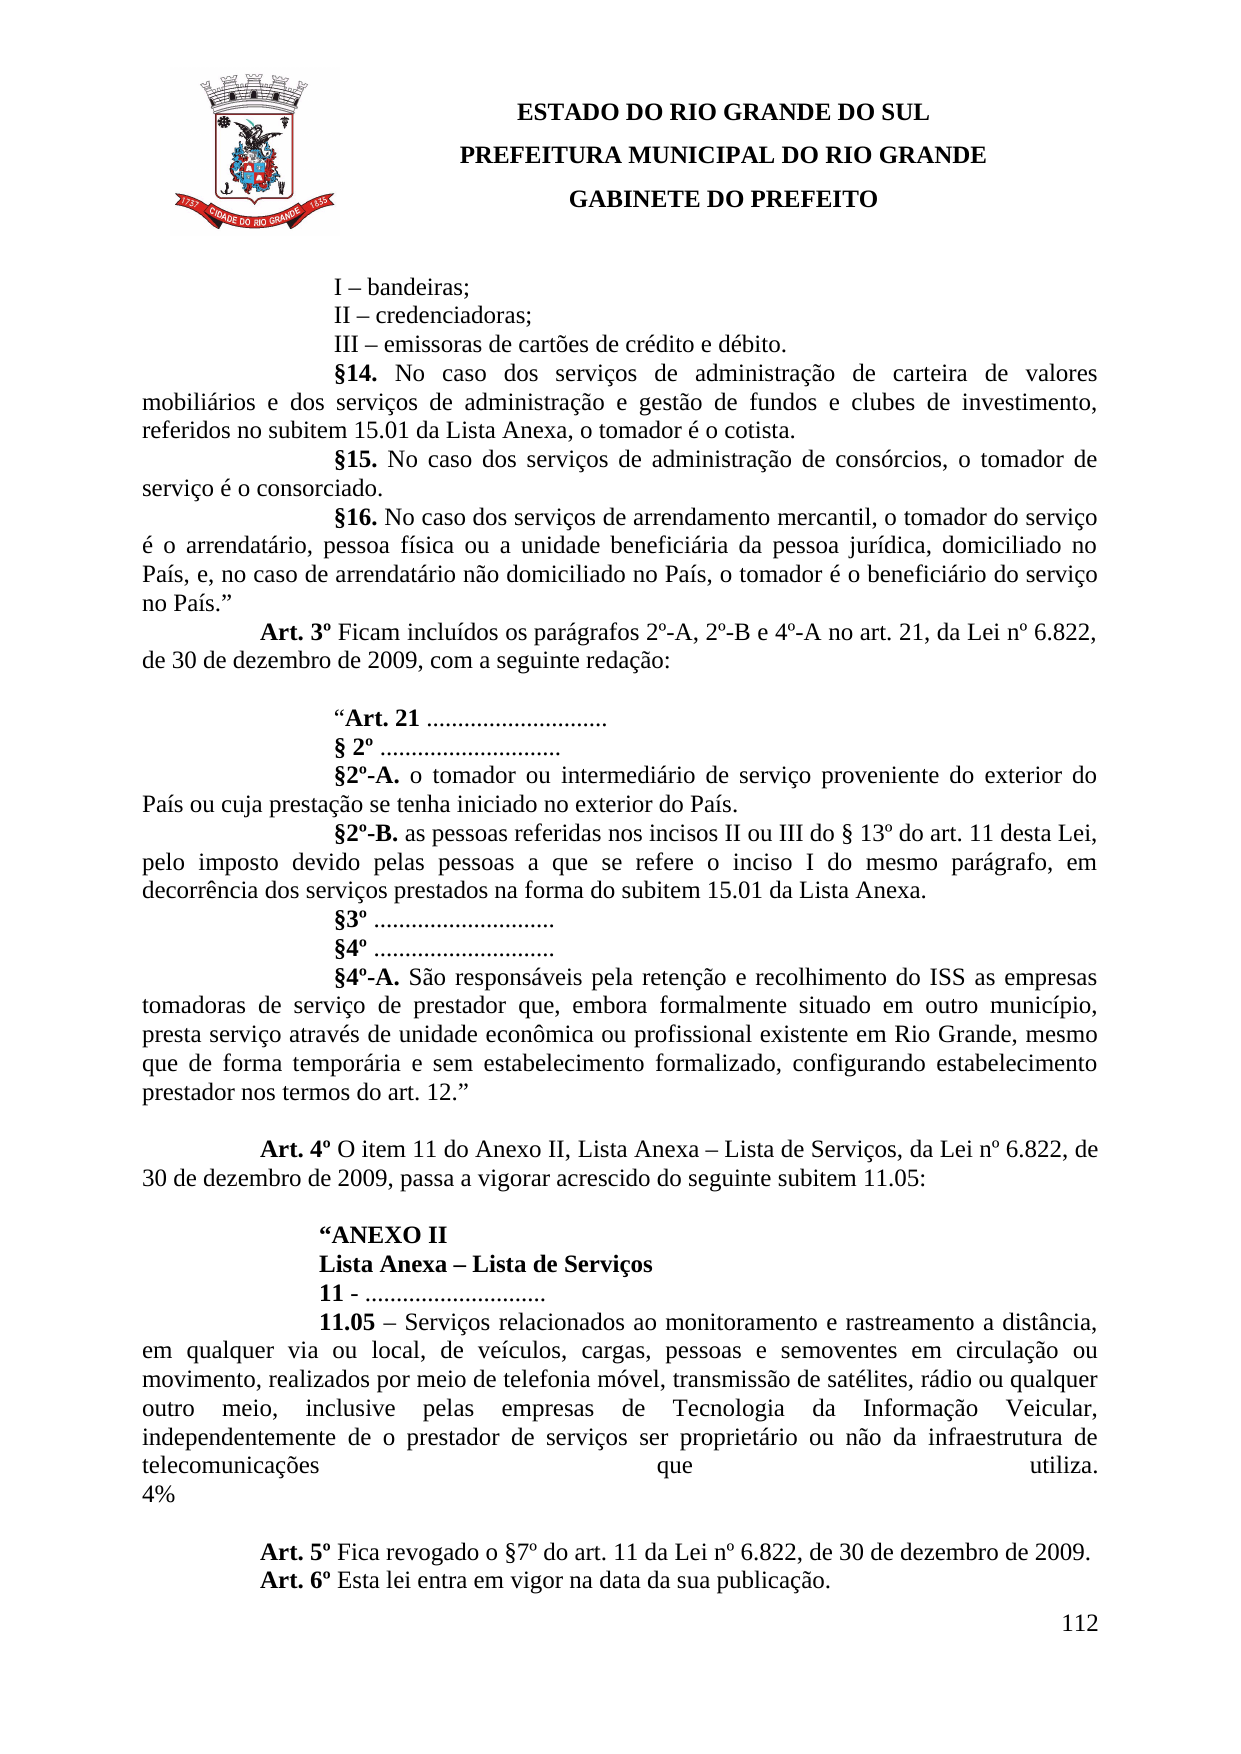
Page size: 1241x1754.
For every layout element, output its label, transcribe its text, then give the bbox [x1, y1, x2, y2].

text Lista Anexa – Lista de Serviços [142, 1249, 1098, 1278]
text §15. No caso dos serviços de administração de consórcios, o tomador de serviço é o consorciado. [142, 444, 1098, 502]
text “Art. 21 ............................. [260, 703, 1098, 732]
text I – bandeiras; [142, 272, 1098, 300]
text Art. 4º O item 11 do Anexo II, Lista Anexa – Lista de Serviços, da Lei nº 6.822, de 30 de dezembro de 2009, passa a vigorar acrescido do seguinte subitem 11.05: [142, 1134, 1098, 1192]
text §4º ............................. [142, 933, 1098, 962]
text §14. No caso dos serviços de administração de carteira de valores mobiliários e dos serviços de administração e gestão de fundos e clubes de investimento, referidos no subitem 15.01 da Lista Anexa, o tomador é o cotista. [142, 358, 1098, 444]
text §3º ............................. [260, 904, 1098, 933]
text 11.05 – Serviços relacionados ao monitoramento e rastreamento a distância, em qualquer via ou local, de veículos, cargas, pessoas e semoventes em circulação ou movimento, realizados por meio de telefonia móvel, transmissão de satélites, rádio ou qualquer outro meio, inclusive pelas empresas de Tecnologia da Informação Veicular, independentemente de o prestador de serviços ser proprietário ou não da infraestrutura de telecomunicações que utiliza. 4% [142, 1307, 1098, 1508]
text §2º-A. o tomador ou intermediário de serviço proveniente do exterior do País ou cuja prestação se tenha iniciado no exterior do País. [142, 760, 1098, 818]
text II – credenciadoras; [142, 300, 1098, 329]
text Art. 3º Ficam incluídos os parágrafos 2º-A, 2º-B e 4º-A no art. 21, da Lei nº 6.822, de 30 de dezembro de 2009, com a seguinte redação: [142, 617, 1098, 674]
text Art. 6º Esta lei entra em vigor na data da sua publicação. [142, 1565, 1098, 1594]
text Art. 5º Fica revogado o §7º do art. 11 da Lei nº 6.822, de 30 de dezembro de 2009. [142, 1537, 1098, 1565]
text “ANEXO II [142, 1220, 1098, 1249]
text III – emissoras de cartões de crédito e débito. [142, 329, 1098, 358]
text §16. No caso dos serviços de arrendamento mercantil, o tomador do serviço é o arrendatário, pessoa física ou a unidade beneficiária da pessoa jurídica, domiciliado no País, e, no caso de arrendatário não domiciliado no País, o tomador é o beneficiário do serviço no País.” [142, 502, 1098, 617]
text §4º-A. São responsáveis pela retenção e recolhimento do ISS as empresas tomadoras de serviço de prestador que, embora formalmente situado em outro município, presta serviço através de unidade econômica ou profissional existente em Rio Grande, mesmo que de forma temporária e sem estabelecimento formalizado, configurando estabelecimento prestador nos termos do art. 12.” [142, 962, 1098, 1105]
text 11 - ............................. [289, 1278, 1098, 1307]
picture [169, 67, 340, 236]
text §2º-B. as pessoas referidas nos incisos II ou III do § 13º do art. 11 desta Lei, pelo imposto devido pelas pessoas a que se refere o inciso I do mesmo parágrafo, em decorrência dos serviços prestados na forma do subitem 15.01 da Lista Anexa. [142, 818, 1098, 904]
text § 2º ............................. [142, 732, 1098, 760]
